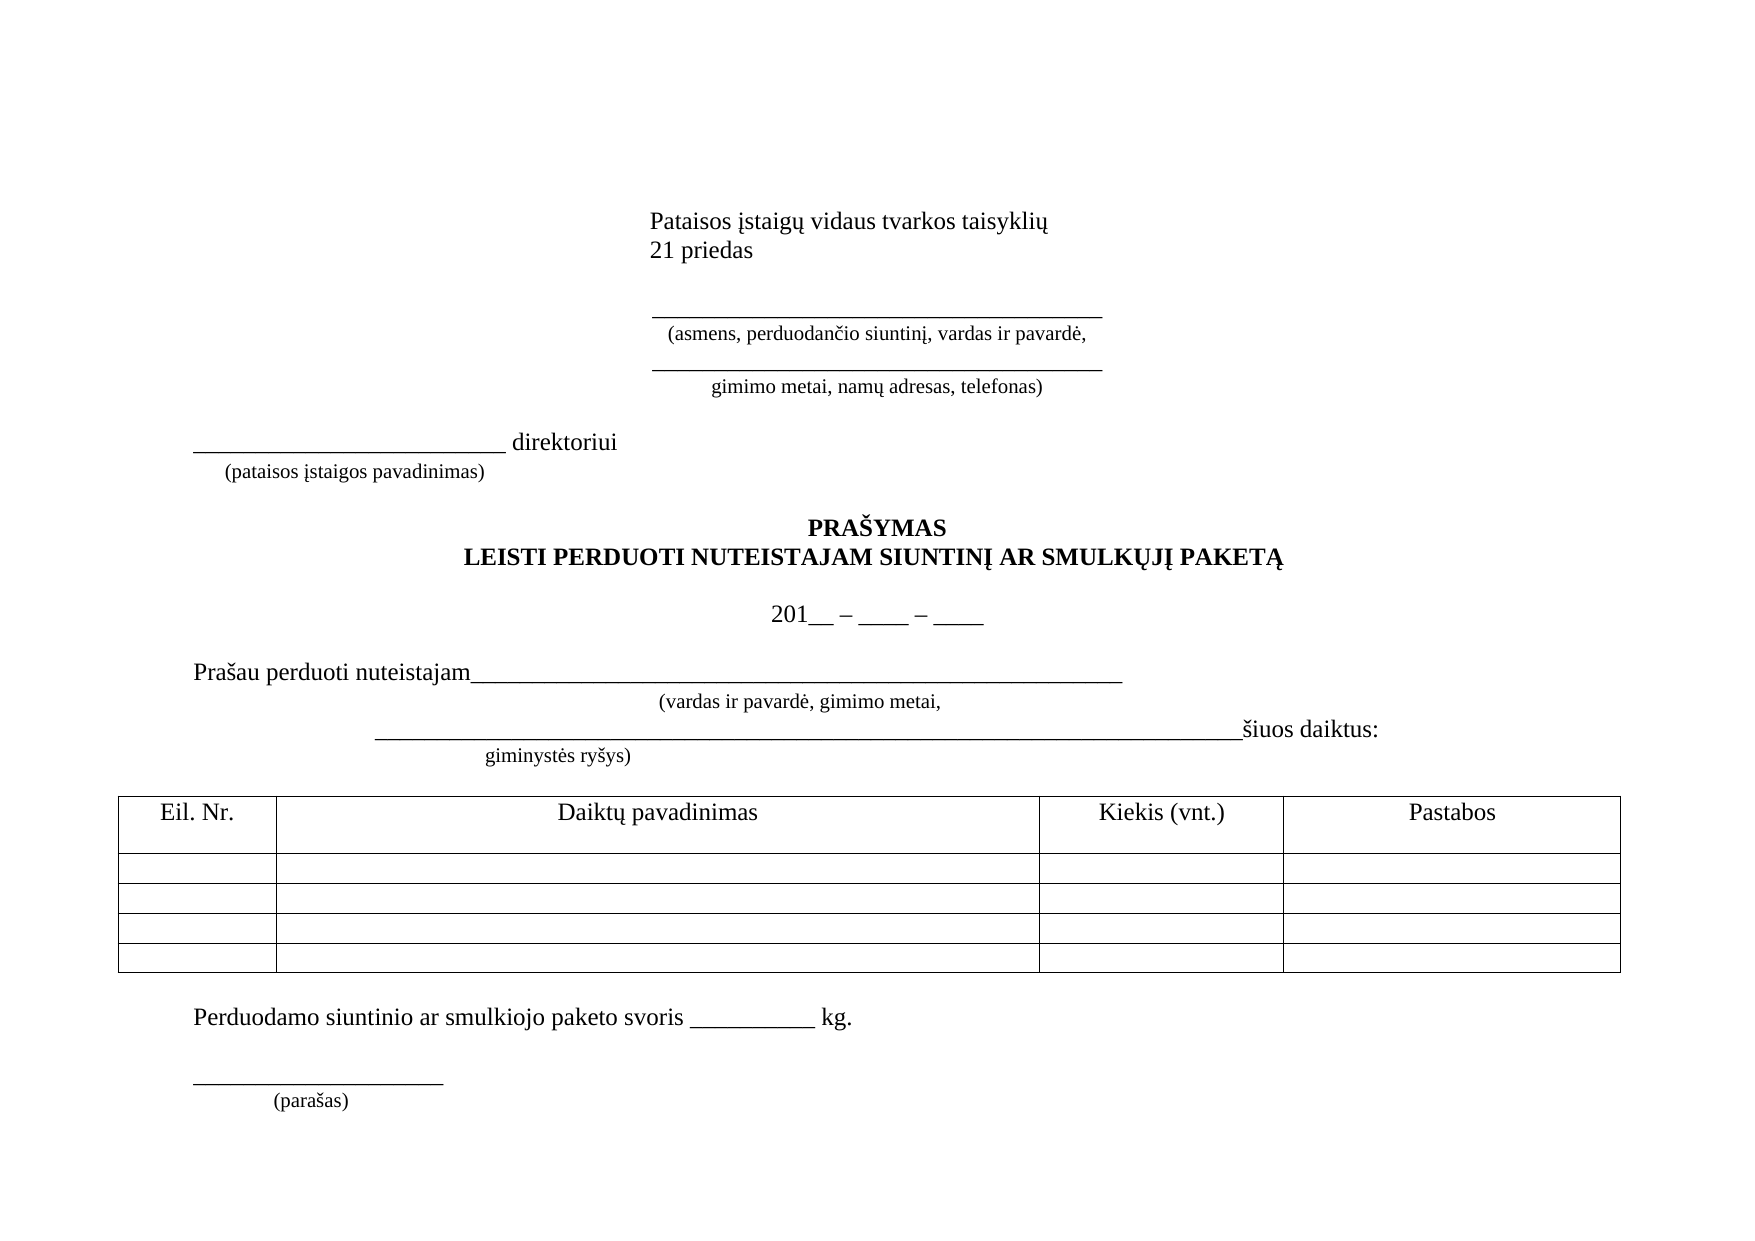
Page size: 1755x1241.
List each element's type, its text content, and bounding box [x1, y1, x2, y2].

table_cell [277, 884, 1039, 913]
table_cell [1284, 884, 1620, 913]
table_cell [1040, 914, 1283, 942]
table_cell [1284, 854, 1620, 883]
text 201__ – ____ – ____ [118, 599, 1636, 628]
text (asmens, perduodančio siuntinį, vardas ir pavardė, [118, 321, 1636, 345]
table_header Eil. Nr. [119, 797, 276, 853]
text šiuos daiktus: [118, 714, 1636, 743]
table_header Daiktų pavadinimas [277, 797, 1039, 853]
text ____________________ [118, 1059, 1636, 1088]
text giminystės ryšys) [118, 743, 1636, 767]
text ____________________________________ [118, 345, 1636, 374]
table_cell [1040, 884, 1283, 913]
table_cell [277, 914, 1039, 942]
table_cell [277, 944, 1039, 972]
table_cell [119, 884, 276, 913]
text _________________________ direktoriui [118, 427, 1636, 455]
text (vardas ir pavardė, gimimo metai, [118, 685, 1636, 714]
table_cell [119, 914, 276, 942]
table_cell [1040, 854, 1283, 883]
table_cell [119, 854, 276, 883]
table_cell [1040, 944, 1283, 972]
table_cell [1284, 914, 1620, 942]
table_cell [1284, 944, 1620, 972]
table_cell [119, 944, 276, 972]
text (parašas) [118, 1088, 1636, 1112]
table_header Kiekis (vnt.) [1040, 797, 1283, 853]
text Prašau perduoti nuteistajam [118, 657, 1636, 685]
text gimimo metai, namų adresas, telefonas) [118, 374, 1636, 398]
text ____________________________________ [118, 292, 1636, 321]
text Perduodamo siuntinio ar smulkiojo paketo svoris __________ kg. [118, 1002, 1636, 1031]
table_cell [277, 854, 1039, 883]
text PRAŠYMAS [118, 513, 1636, 542]
table_header Pastabos [1284, 797, 1620, 853]
text (pataisos įstaigos pavadinimas) [118, 455, 1636, 484]
text LEISTI PERDUOTI NUTEISTAJAM SIUNTINĮ AR SMULKŲJĮ PAKETĄ [118, 542, 1636, 570]
text Pataisos įstaigų vidaus tvarkos taisyklių [649, 206, 1636, 235]
text 21 priedas [649, 235, 1636, 263]
